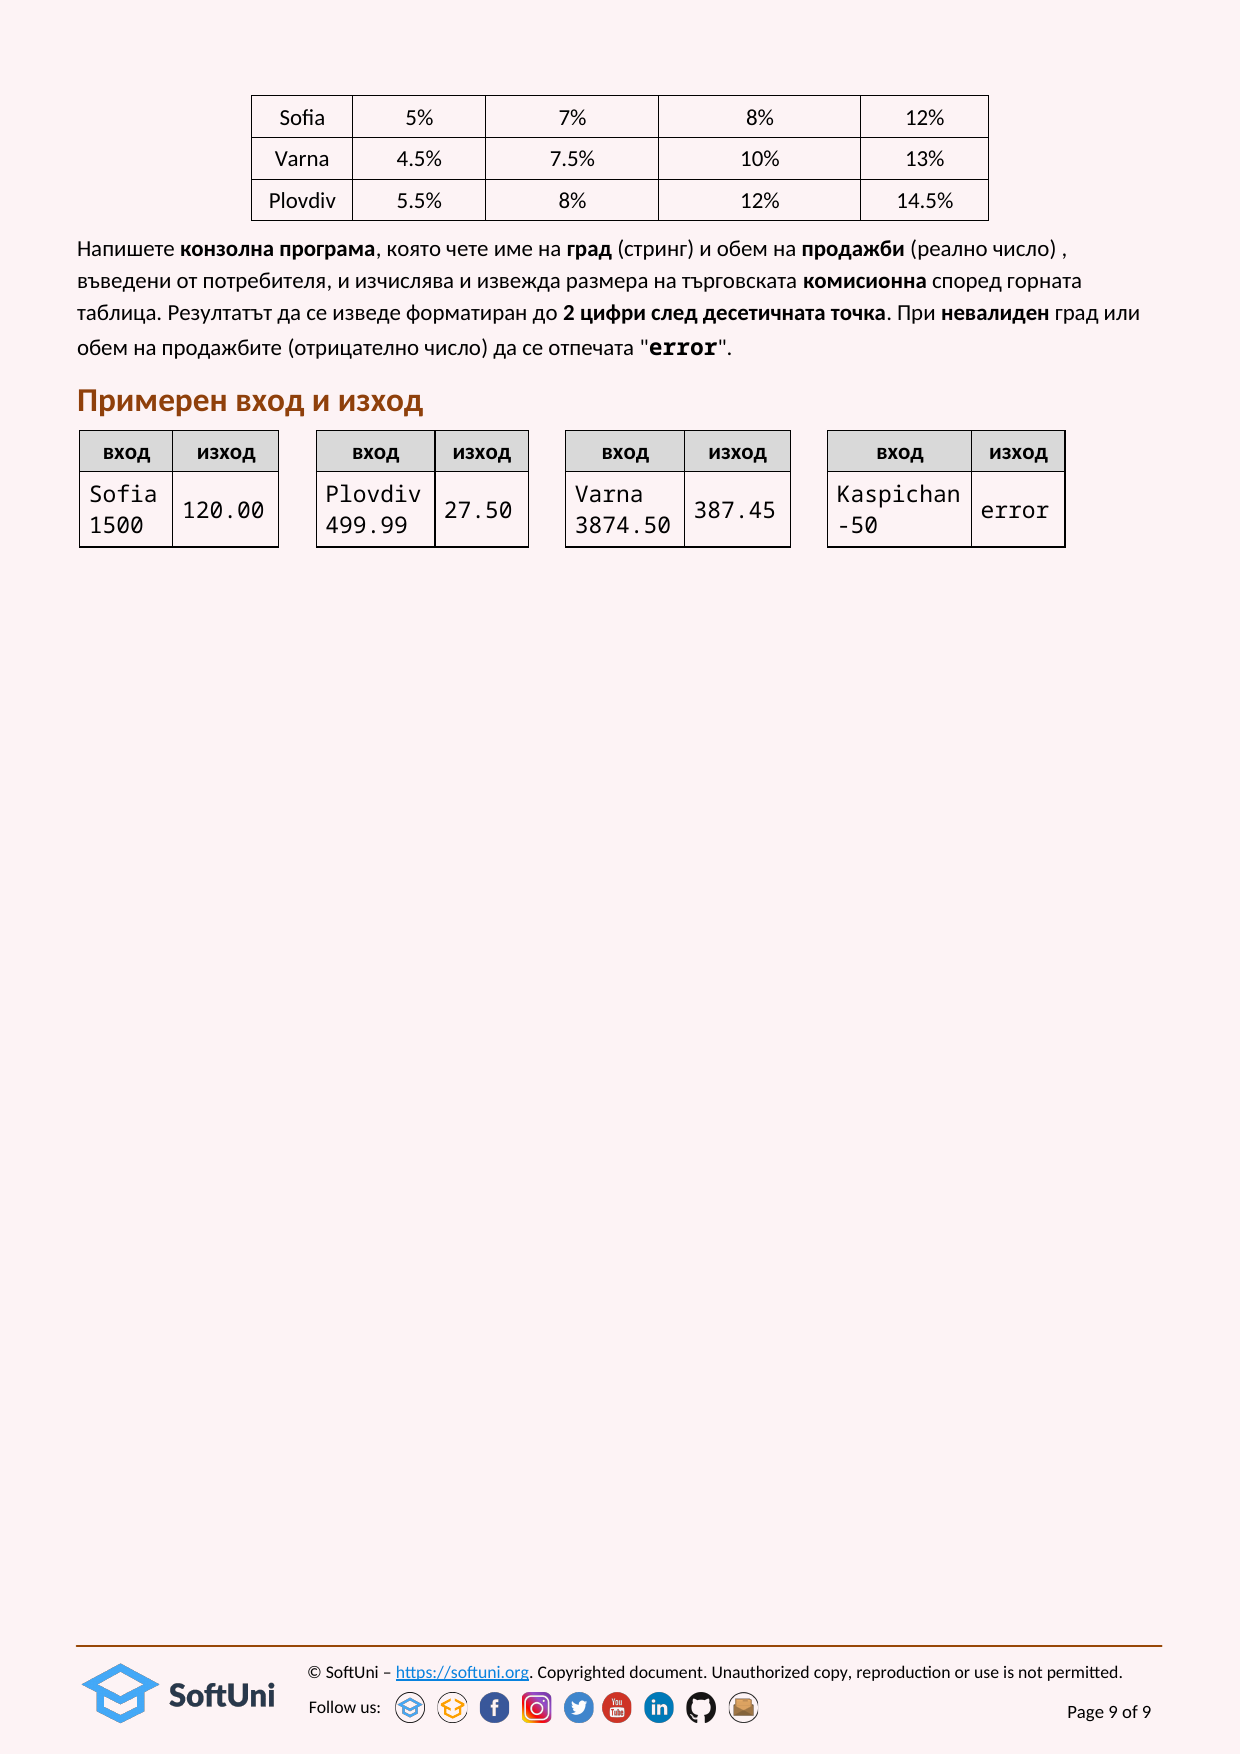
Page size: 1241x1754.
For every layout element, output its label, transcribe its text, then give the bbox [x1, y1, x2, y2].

picture [522, 1692, 552, 1723]
picture [644, 1714, 653, 1723]
table_cell 14.5% [861, 180, 988, 220]
table_cell error [972, 472, 1064, 546]
table_cell Plovdiv [252, 180, 352, 220]
table_cell Varna [252, 138, 352, 178]
table_header изход [436, 431, 528, 471]
table_header [791, 430, 827, 546]
table_cell Sofia [252, 96, 352, 137]
picture [564, 1692, 594, 1723]
table_cell Sofia 1500 [80, 472, 172, 546]
picture [665, 1692, 674, 1701]
table_header вход [80, 431, 172, 471]
picture [644, 1692, 653, 1701]
picture [602, 1692, 632, 1723]
table_header [279, 430, 316, 546]
table_cell 120.00 [173, 472, 278, 546]
table_cell 7% [486, 96, 658, 137]
table_cell 7.5% [486, 138, 658, 178]
picture [75, 1658, 281, 1729]
table_cell 387.45 [685, 472, 790, 546]
picture [395, 1692, 425, 1723]
table_cell 5% [353, 96, 485, 137]
picture [686, 1692, 716, 1723]
picture [479, 1692, 510, 1723]
table_header изход [173, 431, 278, 471]
table_cell 12% [861, 96, 988, 137]
table_cell 27.50 [436, 472, 528, 546]
table_cell Plovdiv 499.99 [317, 472, 434, 546]
table_header вход [566, 431, 684, 471]
table_cell 12% [659, 180, 860, 220]
picture [658, 1705, 667, 1714]
table_header [529, 430, 565, 546]
table_header изход [685, 431, 790, 471]
picture [665, 1714, 674, 1723]
table_cell 4.5% [353, 138, 485, 178]
table_header вход [828, 431, 971, 471]
picture [437, 1692, 468, 1723]
table_header изход [972, 431, 1064, 471]
table_cell 13% [861, 138, 988, 178]
table_header вход [317, 431, 434, 471]
table_cell 5.5% [353, 180, 485, 220]
subtitle Примерен вход и изход [77, 379, 1163, 420]
table_cell Varna 3874.50 [566, 472, 684, 546]
table_cell Kaspichan -50 [828, 472, 971, 546]
table_cell 10% [659, 138, 860, 178]
text Напишете конзолна програма, която чете име на град (стринг) и обем на продажби (реално число) , въведени от потребителя, и изчислява и извежда размера на търговската комисионна според горната таблица. Резултатът да се изведе форматиран до 2 цифри след десетичната точка. При невалиден град или обем на продажбите (отрицателно число) да се отпечата "error". [77, 234, 1163, 362]
picture [728, 1692, 759, 1723]
table_cell 8% [486, 180, 658, 220]
table_cell 8% [659, 96, 860, 137]
